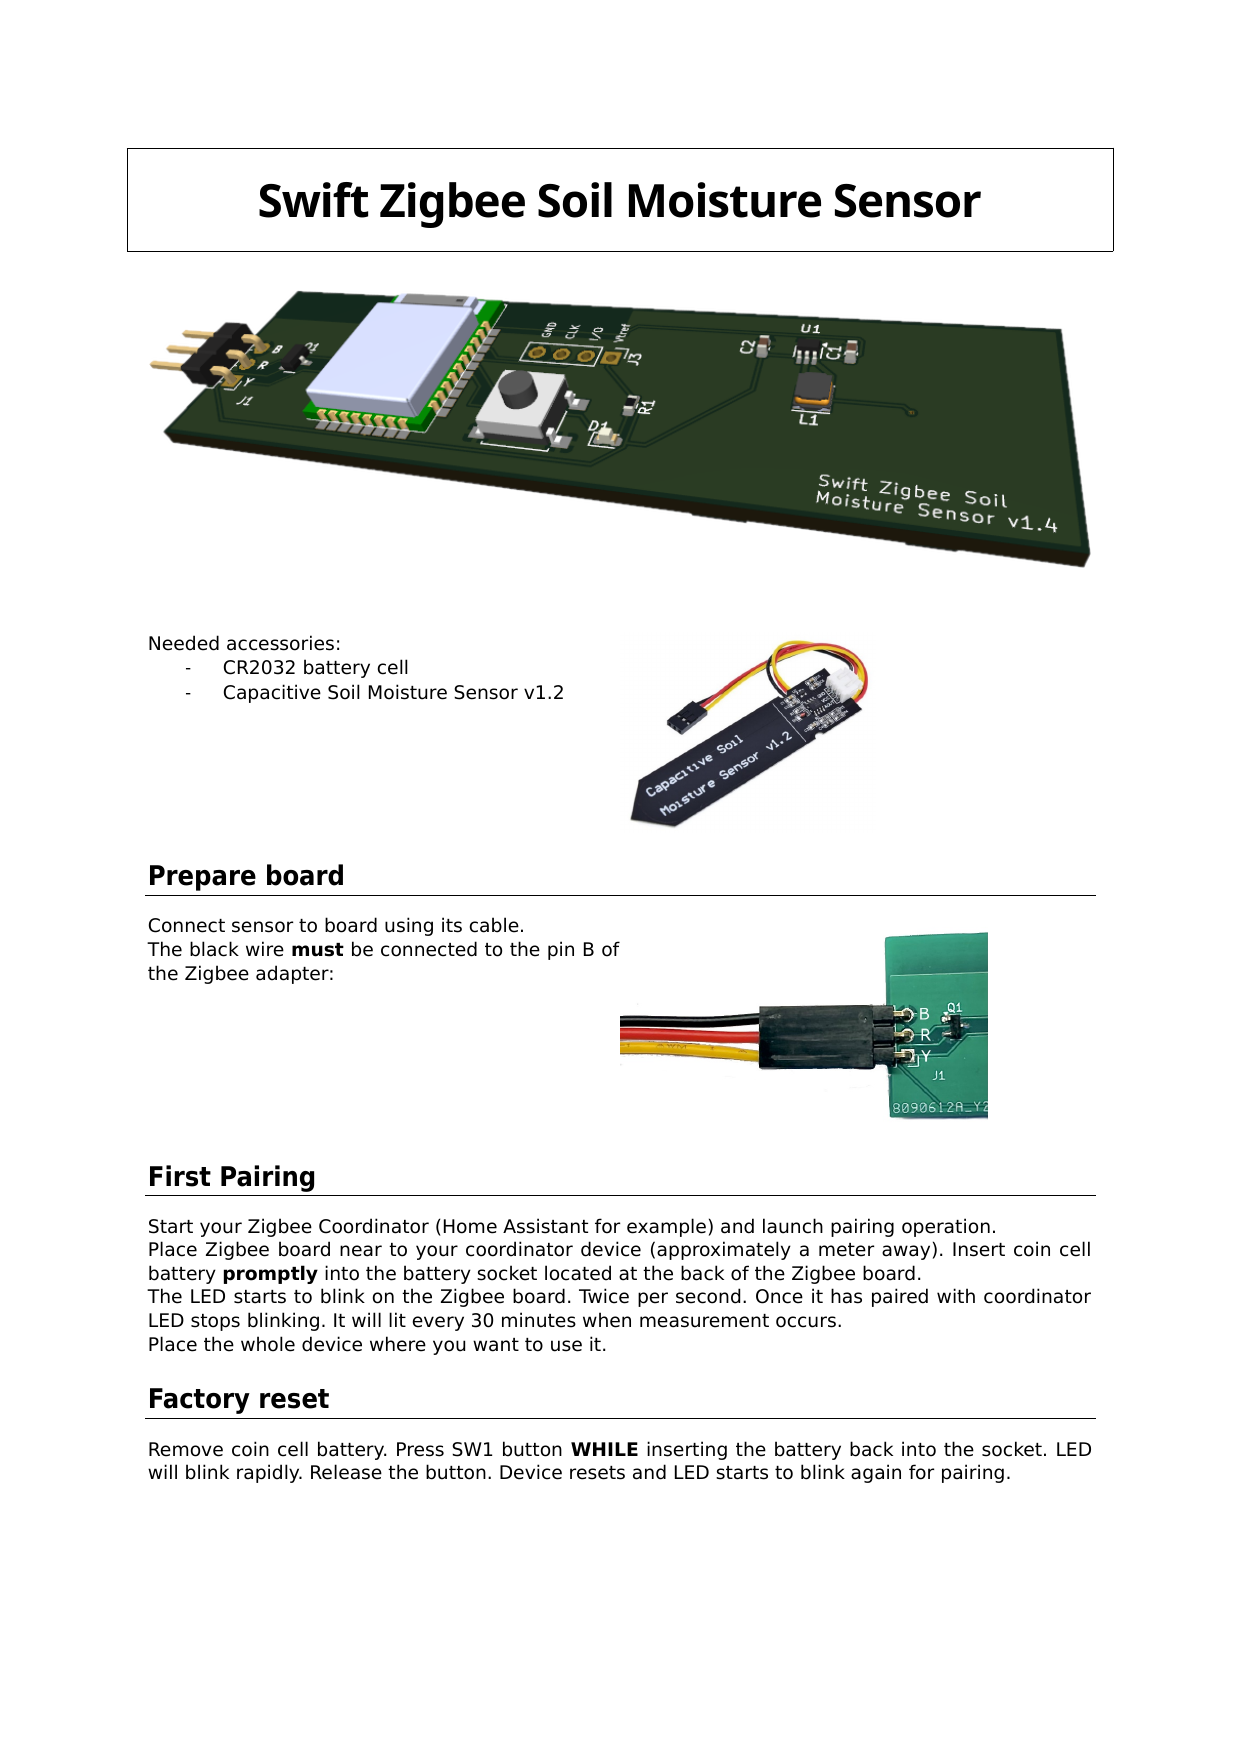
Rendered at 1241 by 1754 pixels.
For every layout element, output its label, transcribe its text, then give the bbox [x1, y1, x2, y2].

title Swift Zigbee Soil Moisture Sensor [128, 149, 1113, 251]
text Remove coin cell battery. Press SW1 button WHILE inserting the battery back into the socket. LED will blink rapidly. Release the button. Device resets and LED starts to blink again for pairing. [148, 1439, 1093, 1484]
subtitle First Pairing [145, 1158, 1096, 1195]
table_header [620, 633, 1093, 834]
picture [620, 632, 877, 833]
text The LED starts to blink on the Zigbee board. Twice per second. Once it has paired with coordinator LED stops blinking. It will lit every 30 minutes when measurement occurs. [148, 1286, 1093, 1332]
text Place the whole device where you want to use it. [148, 1333, 1093, 1355]
text Place Zigbee board near to your coordinator device (approximately a meter away). Insert coin cell battery promptly into the battery socket located at the back of the Zigbee board. [148, 1239, 1093, 1285]
picture [147, 288, 1093, 570]
text Start your Zigbee Coordinator (Home Assistant for example) and launch pairing operation. [148, 1216, 1093, 1238]
table_header Needed accessories: CR2032 battery cell Capacitive Soil Moisture Sensor v1.2 [148, 633, 620, 834]
subtitle Factory reset [145, 1381, 1096, 1418]
picture [620, 918, 988, 1133]
subtitle Prepare board [145, 857, 1096, 895]
table_header Connect sensor to board using its cable. The black wire must be connected to the pin B of the Zigbee adapter: [148, 915, 620, 1134]
table_header [620, 915, 1093, 1134]
